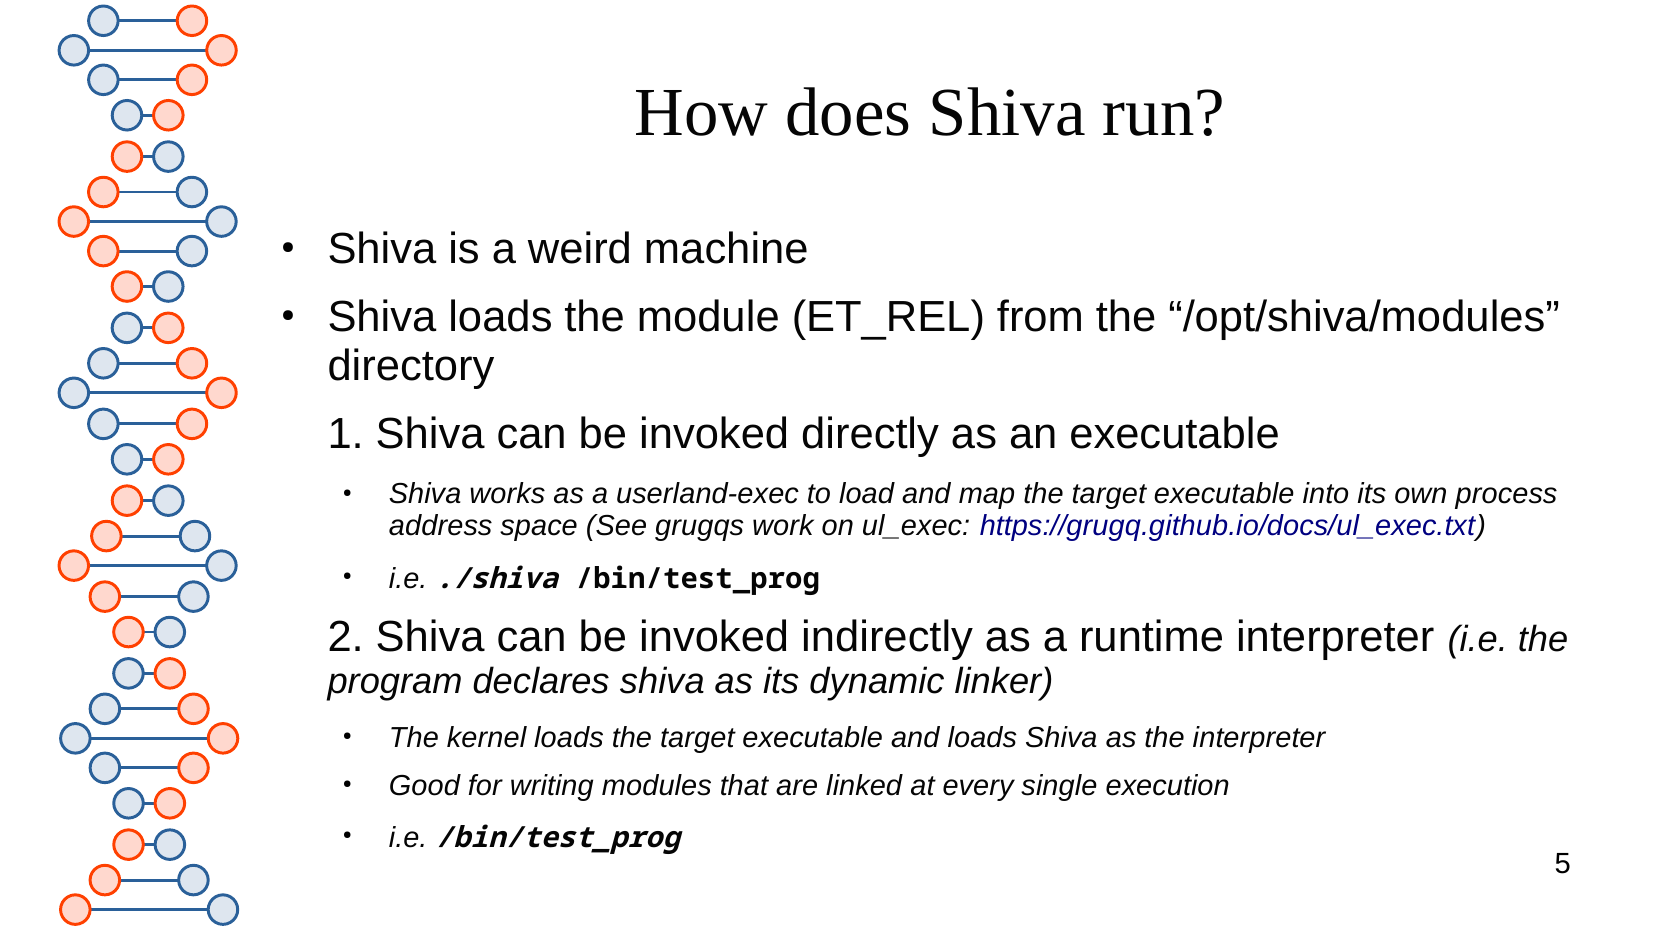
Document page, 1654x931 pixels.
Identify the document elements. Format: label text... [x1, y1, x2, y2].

list Shiva is a weird machine Shiva loads the module (ET_REL) from the “/opt/shiva/modules” directory 1. Shiva can be invoked directly as an executable Shiva works as a userland-exec to load and map the target executable into its own process address space (See grugqs work on ul_exec: https://grugq.github.io/docs/ul_exec.txt) i.e. ./shiva /bin/test_prog 2. Shiva can be invoked indirectly as a runtime interpreter (i.e. the program declares shiva as its dynamic linker) The kernel loads the target executable and loads Shiva as the interpreter Good for writing modules that are linked at every single execution i.e. /bin/test_prog [265, 224, 1595, 863]
title How does Shiva run? [265, 35, 1595, 189]
